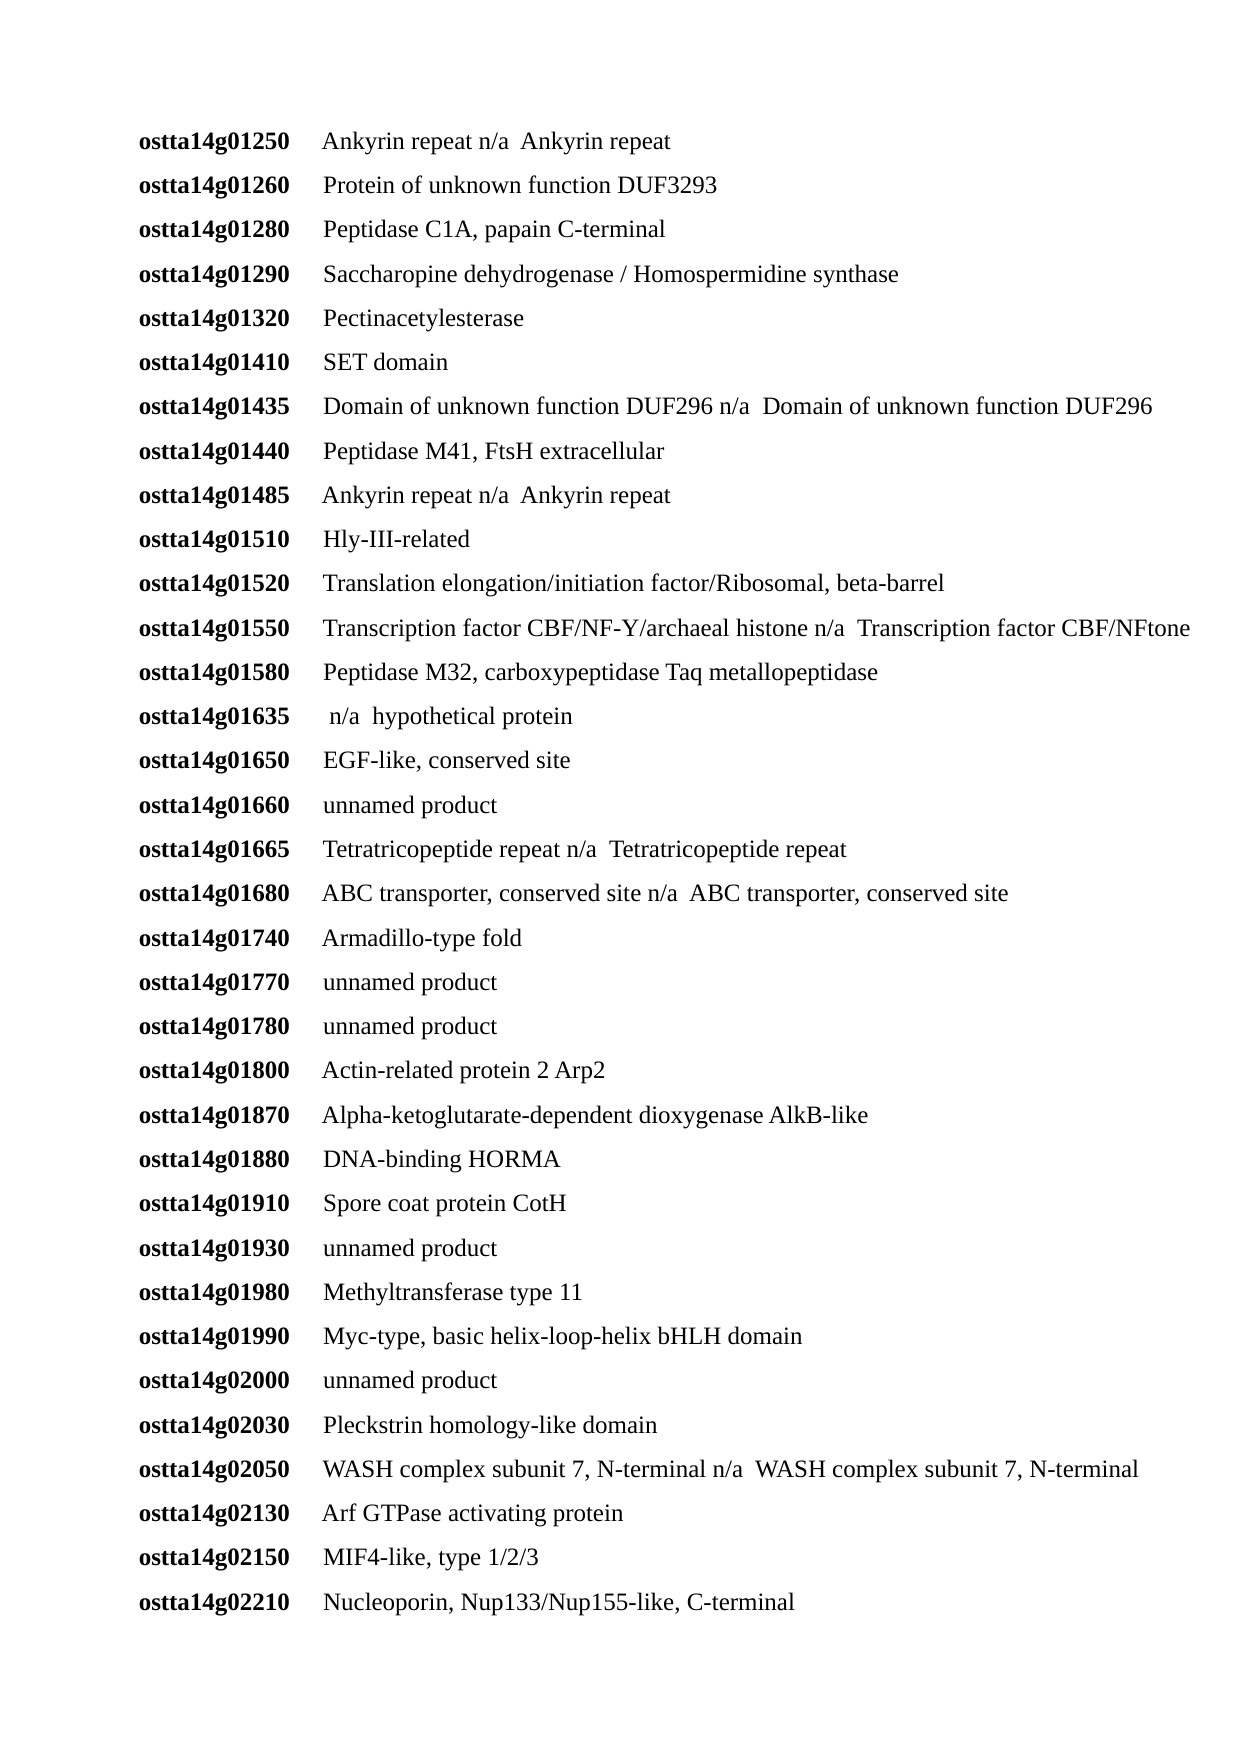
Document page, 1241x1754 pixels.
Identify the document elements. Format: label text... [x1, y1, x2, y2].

table_cell ostta14g02150 [115, 1535, 313, 1579]
table_cell ostta14g01320 [115, 295, 313, 339]
table_cell Hly-III-related [314, 517, 1240, 561]
table_cell Translation elongation/initiation factor/Ribosomal, beta-barrel [314, 561, 1240, 605]
table_cell Transcription factor CBF/NF-Y/archaeal histone n/a Transcription factor CBF/NFtone [314, 605, 1240, 649]
table_cell DNA-binding HORMA [314, 1136, 1240, 1181]
table_cell Pectinacetylesterase [314, 295, 1240, 339]
table_cell ostta14g02000 [115, 1358, 313, 1402]
table_cell Myc-type, basic helix-loop-helix bHLH domain [314, 1314, 1240, 1358]
table_cell ostta14g01635 [115, 694, 313, 738]
table_cell ostta14g01435 [115, 384, 313, 428]
table_cell ostta14g02210 [115, 1579, 313, 1623]
table_cell ostta14g01580 [115, 649, 313, 694]
table_cell ostta14g01485 [115, 472, 313, 517]
table_cell ostta14g01980 [115, 1269, 313, 1313]
table_cell unnamed product [314, 1004, 1240, 1048]
table_cell ostta14g01740 [115, 915, 313, 959]
table_cell ostta14g01680 [115, 871, 313, 915]
table_cell unnamed product [314, 1225, 1240, 1269]
table_cell ostta14g02030 [115, 1402, 313, 1446]
table_cell ostta14g01910 [115, 1181, 313, 1225]
table_cell ostta14g02050 [115, 1446, 313, 1491]
table_cell ostta14g01510 [115, 517, 313, 561]
table_cell unnamed product [314, 959, 1240, 1003]
table_cell ostta14g01650 [115, 738, 313, 782]
table_cell Methyltransferase type 11 [314, 1269, 1240, 1313]
table_cell ABC transporter, conserved site n/a ABC transporter, conserved site [314, 871, 1240, 915]
table_cell ostta14g01440 [115, 428, 313, 472]
table_cell ostta14g01660 [115, 782, 313, 826]
table_cell ostta14g01280 [115, 207, 313, 251]
table_cell Nucleoporin, Nup133/Nup155-like, C-terminal [314, 1579, 1240, 1623]
table_cell Domain of unknown function DUF296 n/a Domain of unknown function DUF296 [314, 384, 1240, 428]
table_cell ostta14g01990 [115, 1314, 313, 1358]
table_cell Ankyrin repeat n/a Ankyrin repeat [314, 118, 1240, 162]
table_cell Peptidase M41, FtsH extracellular [314, 428, 1240, 472]
table_cell ostta14g01520 [115, 561, 313, 605]
table_cell Alpha-ketoglutarate-dependent dioxygenase AlkB-like [314, 1092, 1240, 1136]
table_cell ostta14g01770 [115, 959, 313, 1003]
table_cell Protein of unknown function DUF3293 [314, 163, 1240, 207]
table_cell ostta14g01260 [115, 163, 313, 207]
table_cell n/a hypothetical protein [314, 694, 1240, 738]
table_cell ostta14g01880 [115, 1136, 313, 1181]
table_cell MIF4-like, type 1/2/3 [314, 1535, 1240, 1579]
table_cell ostta14g01410 [115, 340, 313, 384]
table_cell Actin-related protein 2 Arp2 [314, 1048, 1240, 1092]
table_cell ostta14g01290 [115, 251, 313, 295]
table_cell Pleckstrin homology-like domain [314, 1402, 1240, 1446]
table_cell EGF-like, conserved site [314, 738, 1240, 782]
table_cell ostta14g01780 [115, 1004, 313, 1048]
table_cell SET domain [314, 340, 1240, 384]
table_cell unnamed product [314, 782, 1240, 826]
table_cell Arf GTPase activating protein [314, 1491, 1240, 1535]
table_cell ostta14g02130 [115, 1491, 313, 1535]
table_cell WASH complex subunit 7, N-terminal n/a WASH complex subunit 7, N-terminal [314, 1446, 1240, 1491]
table_cell Armadillo-type fold [314, 915, 1240, 959]
table_cell unnamed product [314, 1358, 1240, 1402]
table_cell ostta14g01665 [115, 826, 313, 871]
table_cell Peptidase M32, carboxypeptidase Taq metallopeptidase [314, 649, 1240, 694]
table_cell Peptidase C1A, papain C-terminal [314, 207, 1240, 251]
table_cell ostta14g01250 [115, 118, 313, 162]
table_cell ostta14g01800 [115, 1048, 313, 1092]
table_cell ostta14g01870 [115, 1092, 313, 1136]
table_cell ostta14g01930 [115, 1225, 313, 1269]
table_cell Tetratricopeptide repeat n/a Tetratricopeptide repeat [314, 826, 1240, 871]
table_cell Ankyrin repeat n/a Ankyrin repeat [314, 472, 1240, 517]
table_cell ostta14g01550 [115, 605, 313, 649]
table_cell Saccharopine dehydrogenase / Homospermidine synthase [314, 251, 1240, 295]
table_cell Spore coat protein CotH [314, 1181, 1240, 1225]
